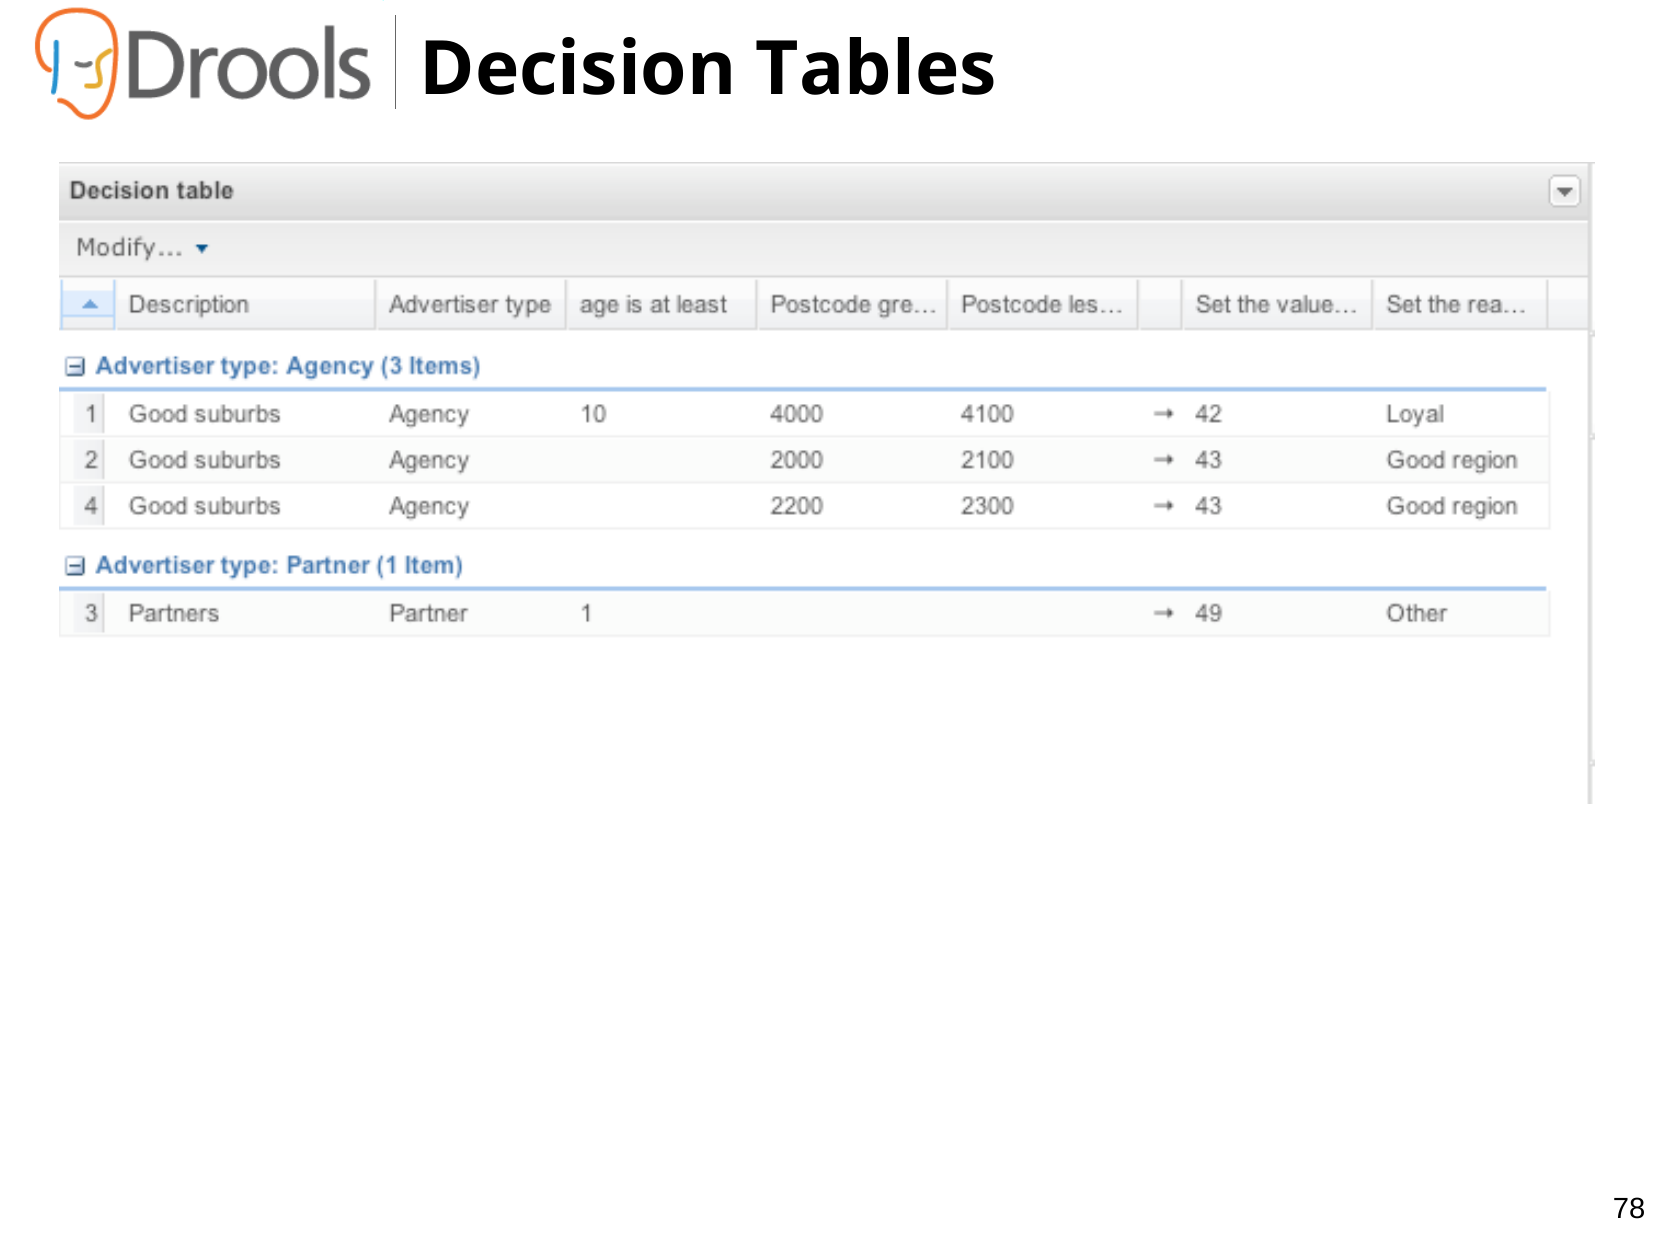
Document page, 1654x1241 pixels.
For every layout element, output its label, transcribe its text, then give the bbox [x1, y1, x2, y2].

picture [59, 162, 1595, 805]
picture [29, 0, 384, 126]
title Decision Tables [419, 12, 1630, 118]
